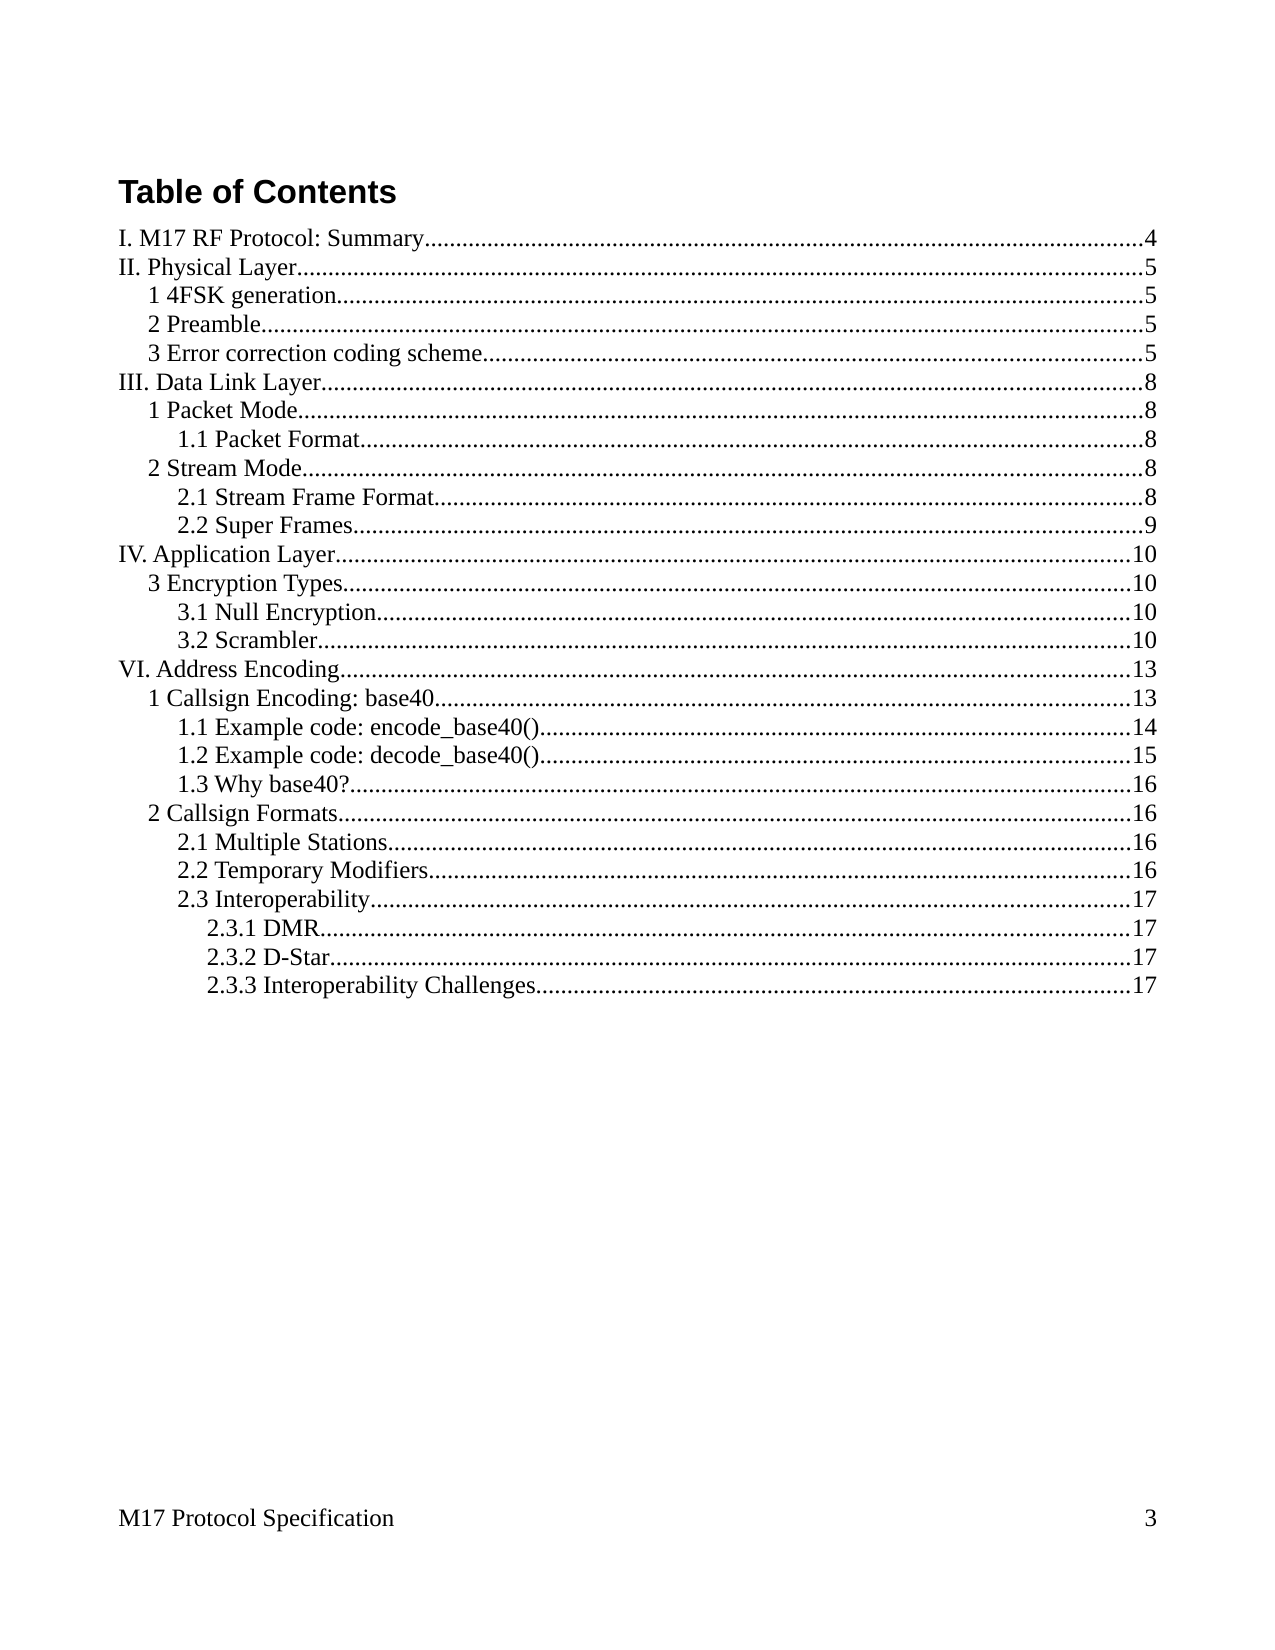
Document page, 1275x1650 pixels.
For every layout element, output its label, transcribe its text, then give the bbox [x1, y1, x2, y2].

text IV. Application Layer 10 [118, 539, 1157, 568]
text 1 4FSK generation 5 [148, 280, 1157, 309]
text 2.3.1 DMR 17 [207, 913, 1157, 942]
text 1 Packet Mode 8 [148, 395, 1157, 424]
subtitle Table of Contents [118, 172, 1157, 210]
text 2 Callsign Formats 16 [148, 798, 1157, 827]
text I. M17 RF Protocol: Summary 4 [118, 223, 1157, 252]
text 3.1 Null Encryption 10 [177, 597, 1157, 625]
text 3 Error correction coding scheme 5 [148, 338, 1157, 367]
text 1.1 Example code: encode_base40() 14 [177, 712, 1157, 740]
text 2 Preamble 5 [148, 309, 1157, 338]
text 2.3 Interoperability 17 [177, 884, 1157, 913]
text 2.2 Temporary Modifiers 16 [177, 855, 1157, 884]
text 2.3.2 D-Star 17 [207, 942, 1157, 970]
text 2.2 Super Frames 9 [177, 510, 1157, 539]
text 2.1 Stream Frame Format 8 [177, 482, 1157, 510]
text 3 Encryption Types 10 [148, 568, 1157, 597]
text III. Data Link Layer 8 [118, 367, 1157, 395]
text VI. Address Encoding 13 [118, 654, 1157, 683]
text 2.1 Multiple Stations 16 [177, 827, 1157, 855]
text 2 Stream Mode 8 [148, 453, 1157, 482]
text 2.3.3 Interoperability Challenges 17 [207, 970, 1157, 999]
text 1.1 Packet Format 8 [177, 424, 1157, 453]
text 1.3 Why base40? 16 [177, 769, 1157, 798]
text 1.2 Example code: decode_base40() 15 [177, 740, 1157, 769]
text 1 Callsign Encoding: base40 13 [148, 683, 1157, 712]
text II. Physical Layer 5 [118, 252, 1157, 280]
text 3.2 Scrambler 10 [177, 625, 1157, 654]
